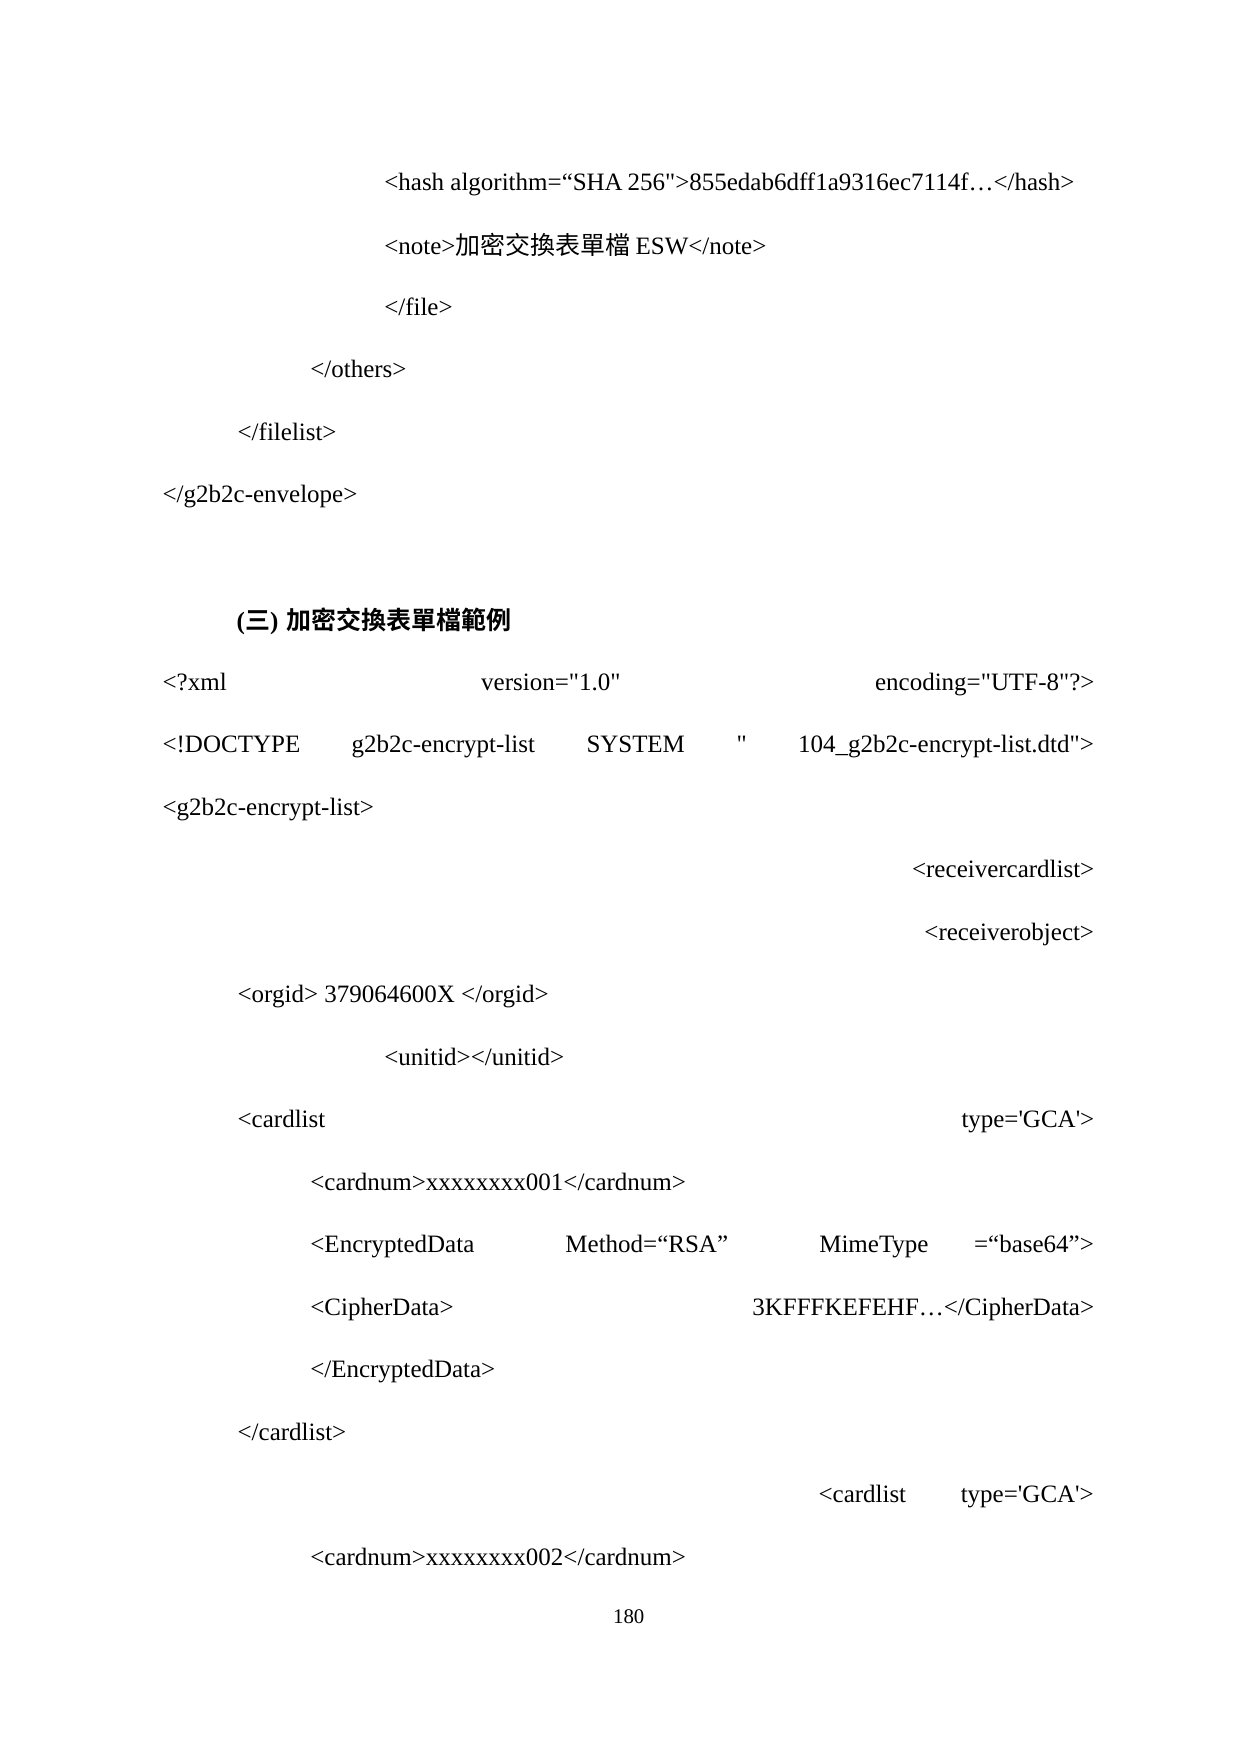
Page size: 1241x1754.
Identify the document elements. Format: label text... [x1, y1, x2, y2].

text <?xml version="1.0" encoding="UTF-8"?> <!DOCTYPE g2b2c-encrypt-list SYSTEM " 104_g2b2c-encrypt-list.dtd"> <g2b2c-encrypt-list> <receivercardlist> <receiverobject> <orgid> 379064600X </orgid> [162, 639, 1094, 1014]
text <note>加密交換表單檔ESW</note> [162, 202, 1094, 264]
text </others> [162, 327, 1094, 389]
list 加密交換表單檔範例 [236, 577, 1094, 639]
text <hash algorithm=“SHA 256">855edab6dff1a9316ec7114f…</hash> [162, 139, 1094, 202]
text </file> [162, 264, 1094, 327]
text </filelist> [162, 389, 1094, 452]
text <unitid></unitid> <cardlist type='GCA'> <cardnum>xxxxxxxx001</cardnum> <EncryptedData Method=“RSA” MimeType =“base64”> <CipherData> 3KFFFKEFEHF…</CipherData> </EncryptedData> </cardlist> <cardlist type='GCA'> <cardnum>xxxxxxxx002</cardnum> [162, 1014, 1094, 1577]
text </g2b2c-envelope> [162, 452, 1094, 514]
